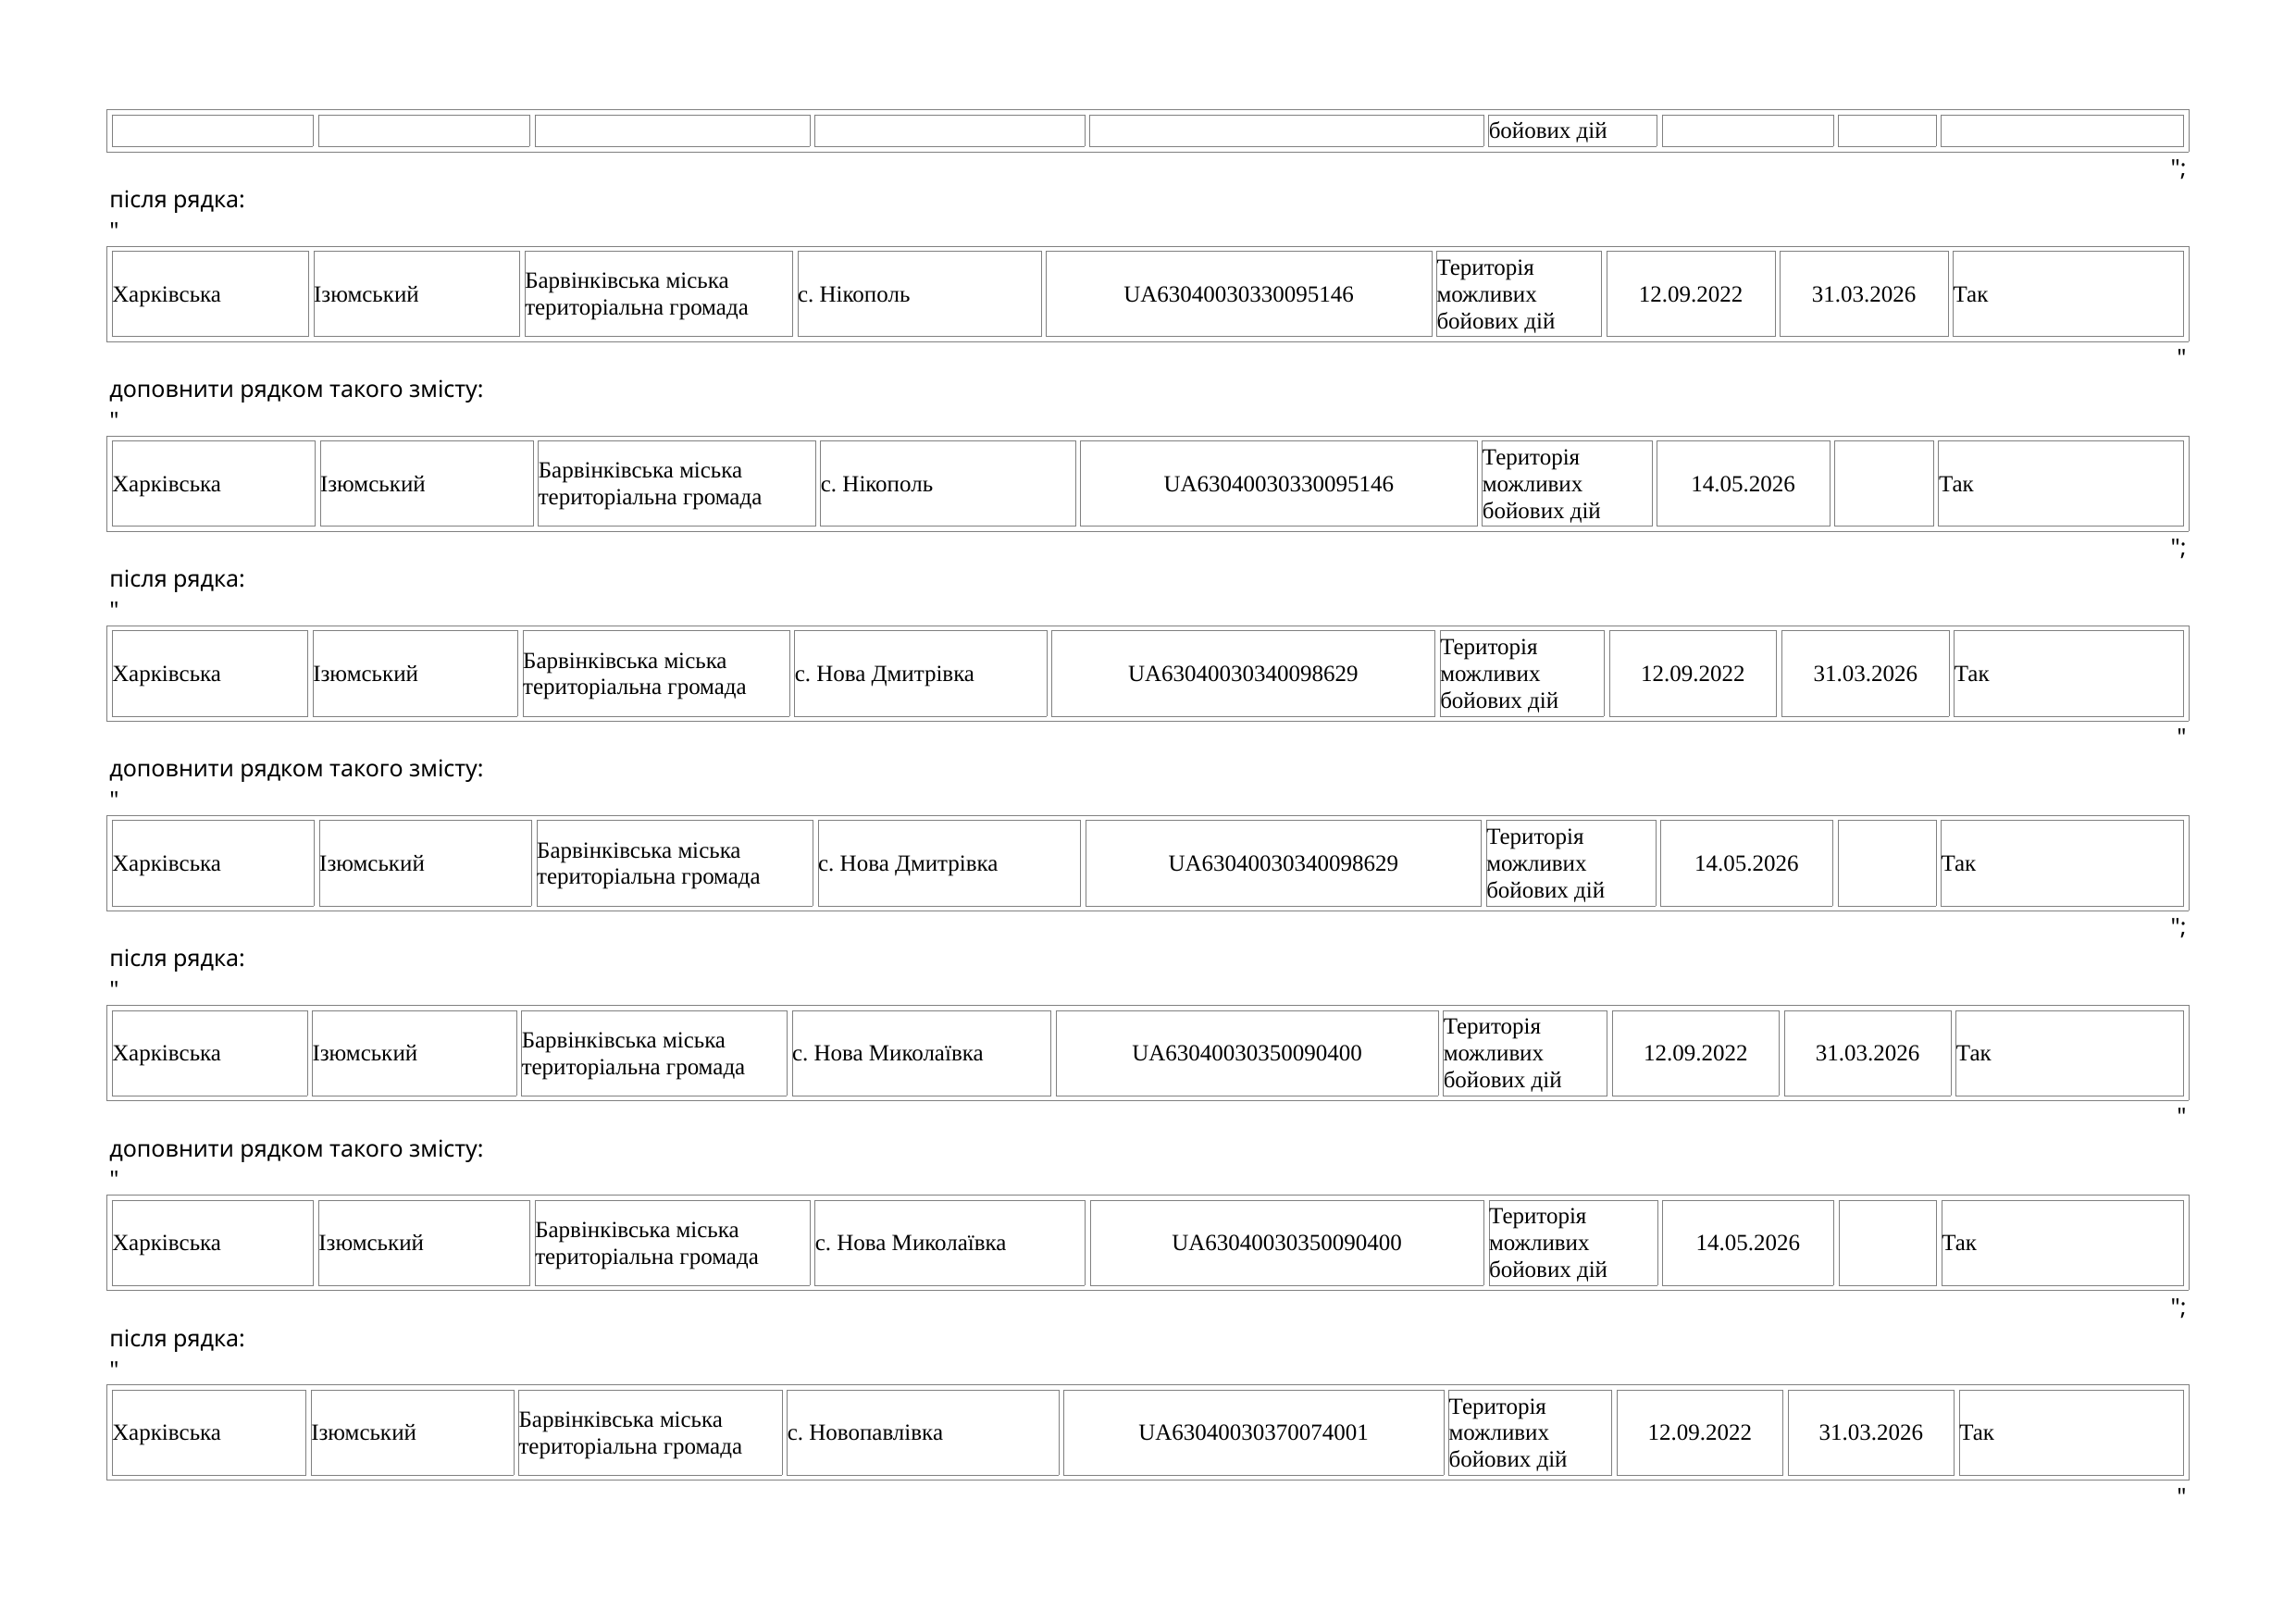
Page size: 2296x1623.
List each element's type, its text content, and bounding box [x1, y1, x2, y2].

text " [109, 784, 2186, 815]
text " [109, 1163, 2186, 1195]
text після рядка: [109, 563, 2186, 594]
table_header [109, 110, 316, 146]
table_header Територія можливих бойових дій [1446, 1385, 1614, 1475]
table_header 12.09.2022 [1609, 1006, 1781, 1096]
table_header Харківська [109, 816, 316, 905]
table_header Так [1938, 816, 2186, 905]
table_header с. Нова Миколаївка [789, 1006, 1053, 1096]
table_header Барвінківська міська територіальна громада [534, 816, 815, 905]
table_header с. Новопавлівка [785, 1385, 1061, 1475]
table_header UA63040030330095146 [1078, 437, 1480, 526]
text " [109, 1481, 2186, 1511]
table_header UA63040030340098629 [1049, 626, 1437, 715]
table_header 12.09.2022 [1604, 247, 1777, 336]
table_header Барвінківська міська територіальна громада [532, 1196, 813, 1285]
table_header Барвінківська міська територіальна громада [522, 247, 795, 336]
table_header Так [1936, 437, 2186, 526]
table_header [1839, 116, 1936, 146]
text після рядка: [109, 183, 2186, 215]
table_header Ізюмський [310, 626, 520, 715]
text " [109, 973, 2186, 1005]
table_header Харківська [109, 247, 311, 336]
table_header UA63040030340098629 [1083, 816, 1483, 905]
table_header 14.05.2026 [1655, 437, 1831, 526]
table_header Ізюмський [317, 437, 536, 526]
text " [109, 215, 2186, 246]
table_header UA63040030350090400 [1053, 1006, 1441, 1096]
table_header Барвінківська міська територіальна громада [519, 1006, 789, 1096]
table_header Територія можливих бойових дій [1483, 816, 1657, 905]
table_header UA63040030370074001 [1061, 1385, 1446, 1475]
table_header Барвінківська міська територіальна громада [536, 437, 818, 526]
text після рядка: [109, 942, 2186, 973]
text " [109, 1353, 2186, 1384]
table_header Харківська [109, 1196, 316, 1285]
text доповнити рядком такого змісту: [109, 752, 2186, 784]
text "; [109, 1291, 2186, 1321]
table_header [1835, 441, 1933, 526]
table_header Барвінківська міська територіальна громада [520, 626, 792, 715]
table_header [1840, 1201, 1936, 1285]
table_header с. Нікополь [795, 247, 1044, 336]
table_header 31.03.2026 [1779, 626, 1952, 715]
table_header [316, 110, 532, 146]
table_header Харківська [109, 1385, 308, 1475]
table_header Барвінківська міська територіальна громада [516, 1385, 785, 1475]
table_header Ізюмський [316, 1196, 532, 1285]
table_header с. Нова Миколаївка [813, 1196, 1087, 1285]
text " [109, 722, 2186, 752]
text після рядка: [109, 1321, 2186, 1353]
text "; [109, 911, 2186, 942]
table_header 12.09.2022 [1614, 1385, 1785, 1475]
table_header Ізюмський [308, 1385, 515, 1475]
text " [109, 342, 2186, 373]
table_header [1835, 816, 1938, 905]
table_header Територія можливих бойових дій [1486, 1196, 1659, 1285]
text " [109, 594, 2186, 626]
table_header [1836, 110, 1939, 146]
table_header [1836, 1196, 1939, 1285]
table_header бойових дій [1486, 110, 1659, 146]
table_header 31.03.2026 [1785, 1385, 1956, 1475]
table_header с. Нова Дмитрівка [792, 626, 1049, 715]
table_header Так [1952, 626, 2186, 715]
table_header Так [1951, 247, 2186, 336]
table_header 12.09.2022 [1607, 626, 1779, 715]
table_header Так [1956, 1385, 2186, 1475]
table_header 14.05.2026 [1657, 816, 1835, 905]
table_header Так [1939, 1196, 2186, 1285]
text "; [109, 153, 2186, 183]
table_header Територія можливих бойових дій [1433, 247, 1604, 336]
table_header Територія можливих бойових дій [1441, 1006, 1609, 1096]
table_header [1839, 821, 1936, 905]
table_header Ізюмський [311, 247, 522, 336]
text доповнити рядком такого змісту: [109, 373, 2186, 404]
table_header [813, 110, 1087, 146]
text " [109, 1101, 2186, 1132]
table_header Ізюмський [309, 1006, 519, 1096]
table_header Харківська [109, 437, 317, 526]
table_header Так [1954, 1006, 2186, 1096]
table_header [532, 110, 813, 146]
table_header Територія можливих бойових дій [1480, 437, 1654, 526]
table_header [1659, 110, 1835, 146]
table_header [1087, 110, 1486, 146]
table_header [1939, 110, 2186, 146]
table_header Харківська [109, 1006, 309, 1096]
table_header с. Нова Дмитрівка [815, 816, 1083, 905]
table_header 31.03.2026 [1777, 247, 1950, 336]
table_header Ізюмський [316, 816, 534, 905]
table_header с. Нікополь [818, 437, 1077, 526]
text " [109, 404, 2186, 436]
table_header UA63040030330095146 [1044, 247, 1433, 336]
table_header UA63040030350090400 [1087, 1196, 1486, 1285]
text доповнити рядком такого змісту: [109, 1132, 2186, 1163]
table_header [1831, 437, 1936, 526]
table_header Харківська [109, 626, 310, 715]
table_header 14.05.2026 [1659, 1196, 1836, 1285]
table_header 31.03.2026 [1781, 1006, 1954, 1096]
table_header Територія можливих бойових дій [1437, 626, 1607, 715]
text "; [109, 532, 2186, 563]
